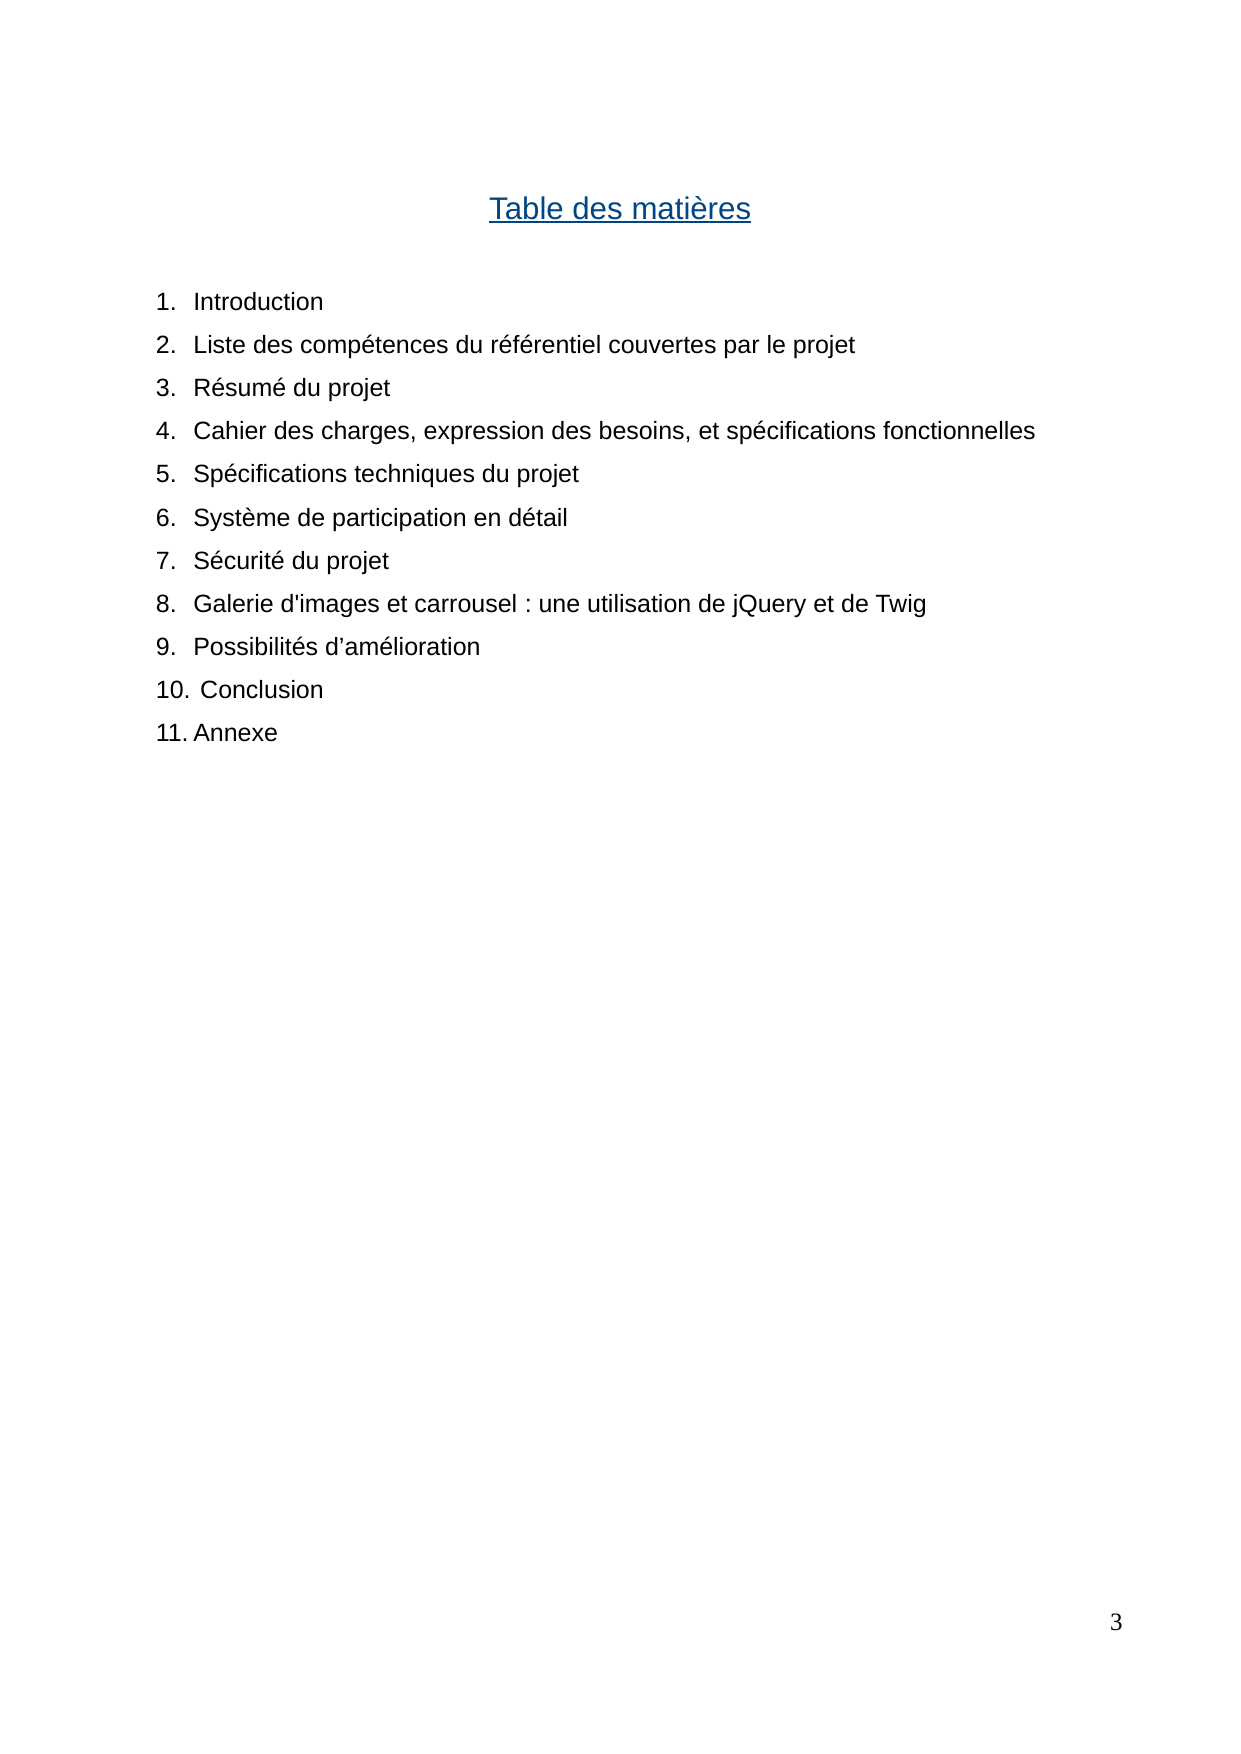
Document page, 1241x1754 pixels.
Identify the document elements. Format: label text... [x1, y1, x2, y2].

list Introduction [156, 287, 1122, 316]
list Résumé du projet [156, 373, 1122, 402]
list Conclusion [156, 675, 1122, 704]
list Annexe [156, 718, 1122, 747]
list Cahier des charges, expression des besoins, et spécifications fonctionnelles [156, 416, 1122, 445]
list Galerie d'images et carrousel : une utilisation de jQuery et de Twig [156, 589, 1122, 618]
list Système de participation en détail [156, 503, 1122, 531]
list Sécurité du projet [156, 546, 1122, 574]
text Table des matières [118, 190, 1122, 226]
list Liste des compétences du référentiel couvertes par le projet [156, 330, 1122, 359]
list Spécifications techniques du projet [156, 459, 1122, 488]
list Possibilités d’amélioration [156, 632, 1122, 661]
